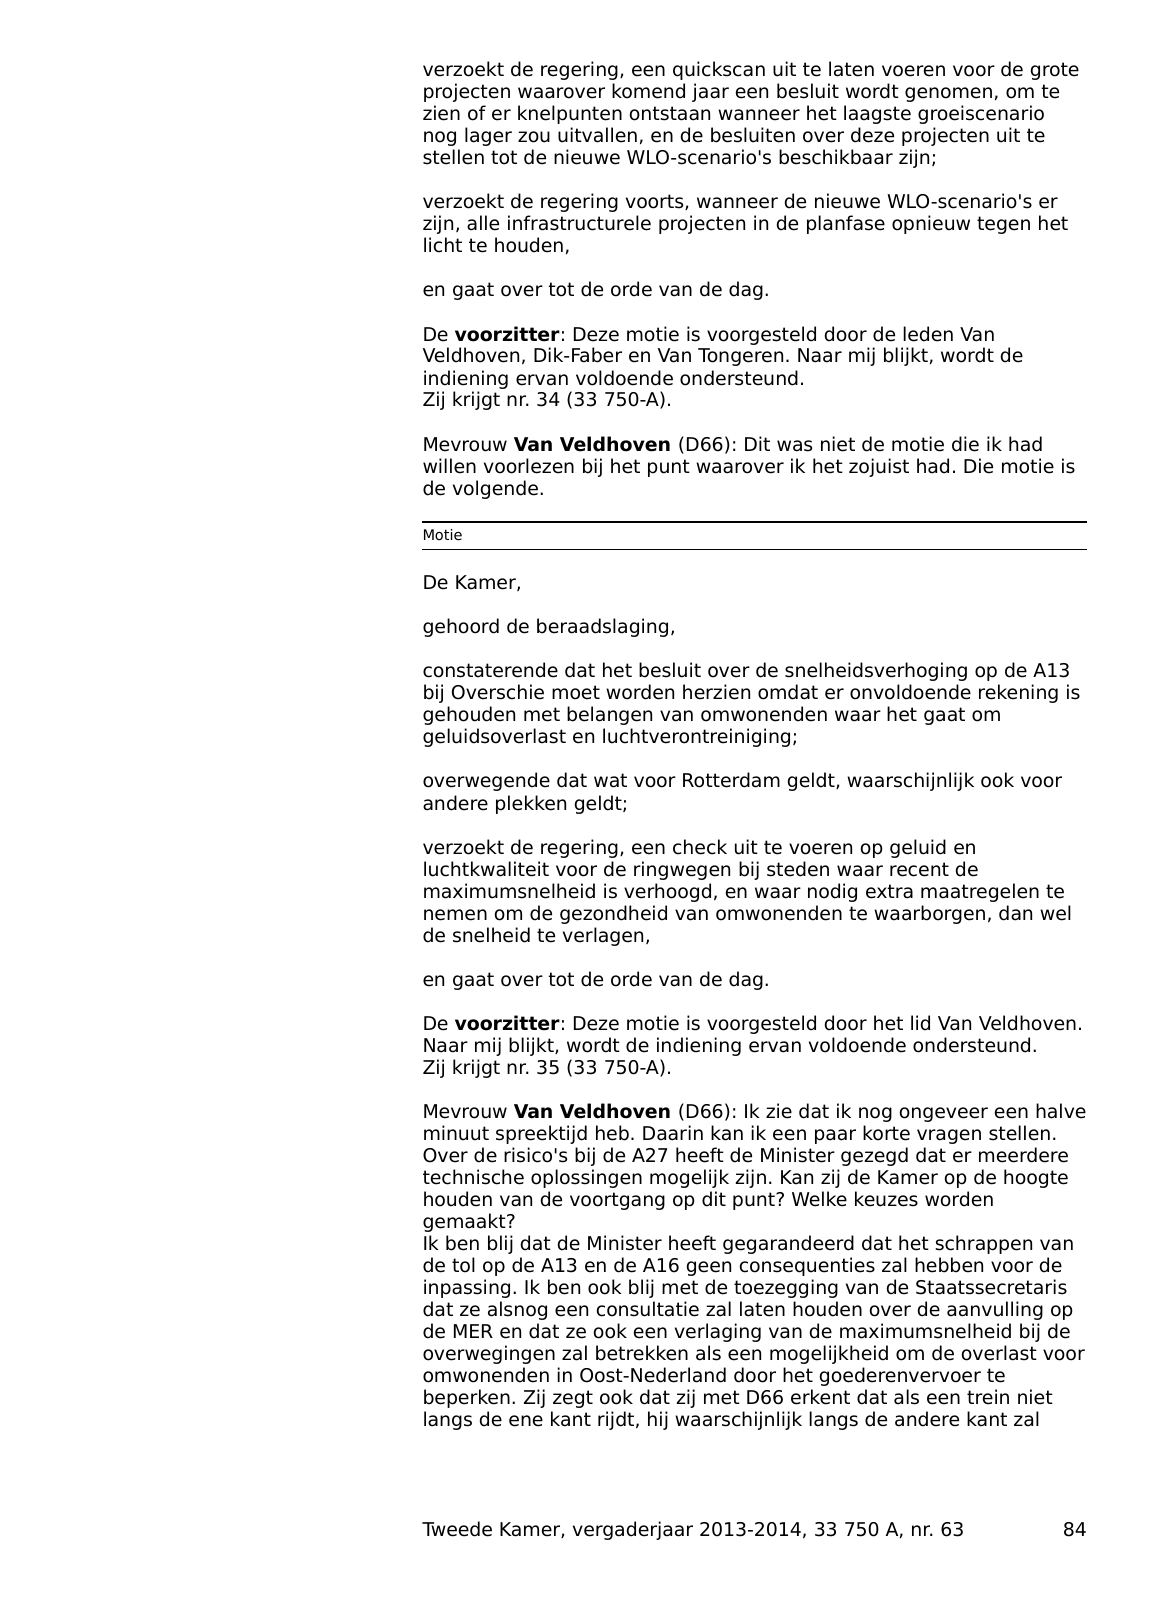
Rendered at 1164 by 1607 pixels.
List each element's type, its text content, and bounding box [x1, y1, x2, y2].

text en gaat over tot de orde van de dag. [422, 279, 1087, 301]
text gehoord de beraadslaging, [422, 616, 1087, 638]
text Mevrouw Van Veldhoven (D66): Dit was niet de motie die ik had willen voorlezen bij het punt waarover ik het zojuist had. Die motie is de volgende. [422, 433, 1087, 499]
text Zij krijgt nr. 34 (33 750-A). [422, 389, 1087, 411]
text constaterende dat het besluit over de snelheidsverhoging op de A13 bij Overschie moet worden herzien omdat er onvoldoende rekening is gehouden met belangen van omwonenden waar het gaat om geluidsoverlast en luchtverontreiniging; [422, 660, 1087, 748]
table_header Motie [422, 523, 1087, 549]
text Ik ben blij dat de Minister heeft gegarandeerd dat het schrappen van de tol op de A13 en de A16 geen consequenties zal hebben voor de inpassing. Ik ben ook blij met de toezegging van de Staatssecretaris dat ze alsnog een consultatie zal laten houden over de aanvulling op de MER en dat ze ook een verlaging van de maximumsnelheid bij de overwegingen zal betrekken als een mogelijkheid om de overlast voor omwonenden in Oost-Nederland door het goederenvervoer te beperken. Zij zegt ook dat zij met D66 erkent dat als een trein niet langs de ene kant rijdt, hij waarschijnlijk langs de andere kant zal [422, 1233, 1087, 1431]
text en gaat over tot de orde van de dag. [422, 969, 1087, 991]
text Mevrouw Van Veldhoven (D66): Ik zie dat ik nog ongeveer een halve minuut spreektijd heb. Daarin kan ik een paar korte vragen stellen. Over de risico's bij de A27 heeft de Minister gezegd dat er meerdere technische oplossingen mogelijk zijn. Kan zij de Kamer op de hoogte houden van de voortgang op dit punt? Welke keuzes worden gemaakt? [422, 1101, 1087, 1233]
text verzoekt de regering voorts, wanneer de nieuwe WLO-scenario's er zijn, alle infrastructurele projecten in de planfase opnieuw tegen het licht te houden, [422, 191, 1087, 257]
text De Kamer, [422, 572, 1087, 594]
text overwegende dat wat voor Rotterdam geldt, waarschijnlijk ook voor andere plekken geldt; [422, 770, 1087, 814]
text De voorzitter: Deze motie is voorgesteld door de leden Van Veldhoven, Dik-Faber en Van Tongeren. Naar mij blijkt, wordt de indiening ervan voldoende ondersteund. [422, 323, 1087, 389]
text verzoekt de regering, een quickscan uit te laten voeren voor de grote projecten waarover komend jaar een besluit wordt genomen, om te zien of er knelpunten ontstaan wanneer het laagste groeiscenario nog lager zou uitvallen, en de besluiten over deze projecten uit te stellen tot de nieuwe WLO-scenario's beschikbaar zijn; [422, 59, 1087, 169]
text Zij krijgt nr. 35 (33 750-A). [422, 1057, 1087, 1079]
text verzoekt de regering, een check uit te voeren op geluid en luchtkwaliteit voor de ringwegen bij steden waar recent de maximumsnelheid is verhoogd, en waar nodig extra maatregelen te nemen om de gezondheid van omwonenden te waarborgen, dan wel de snelheid te verlagen, [422, 837, 1087, 946]
text De voorzitter: Deze motie is voorgesteld door het lid Van Veldhoven. Naar mij blijkt, wordt de indiening ervan voldoende ondersteund. [422, 1013, 1087, 1057]
